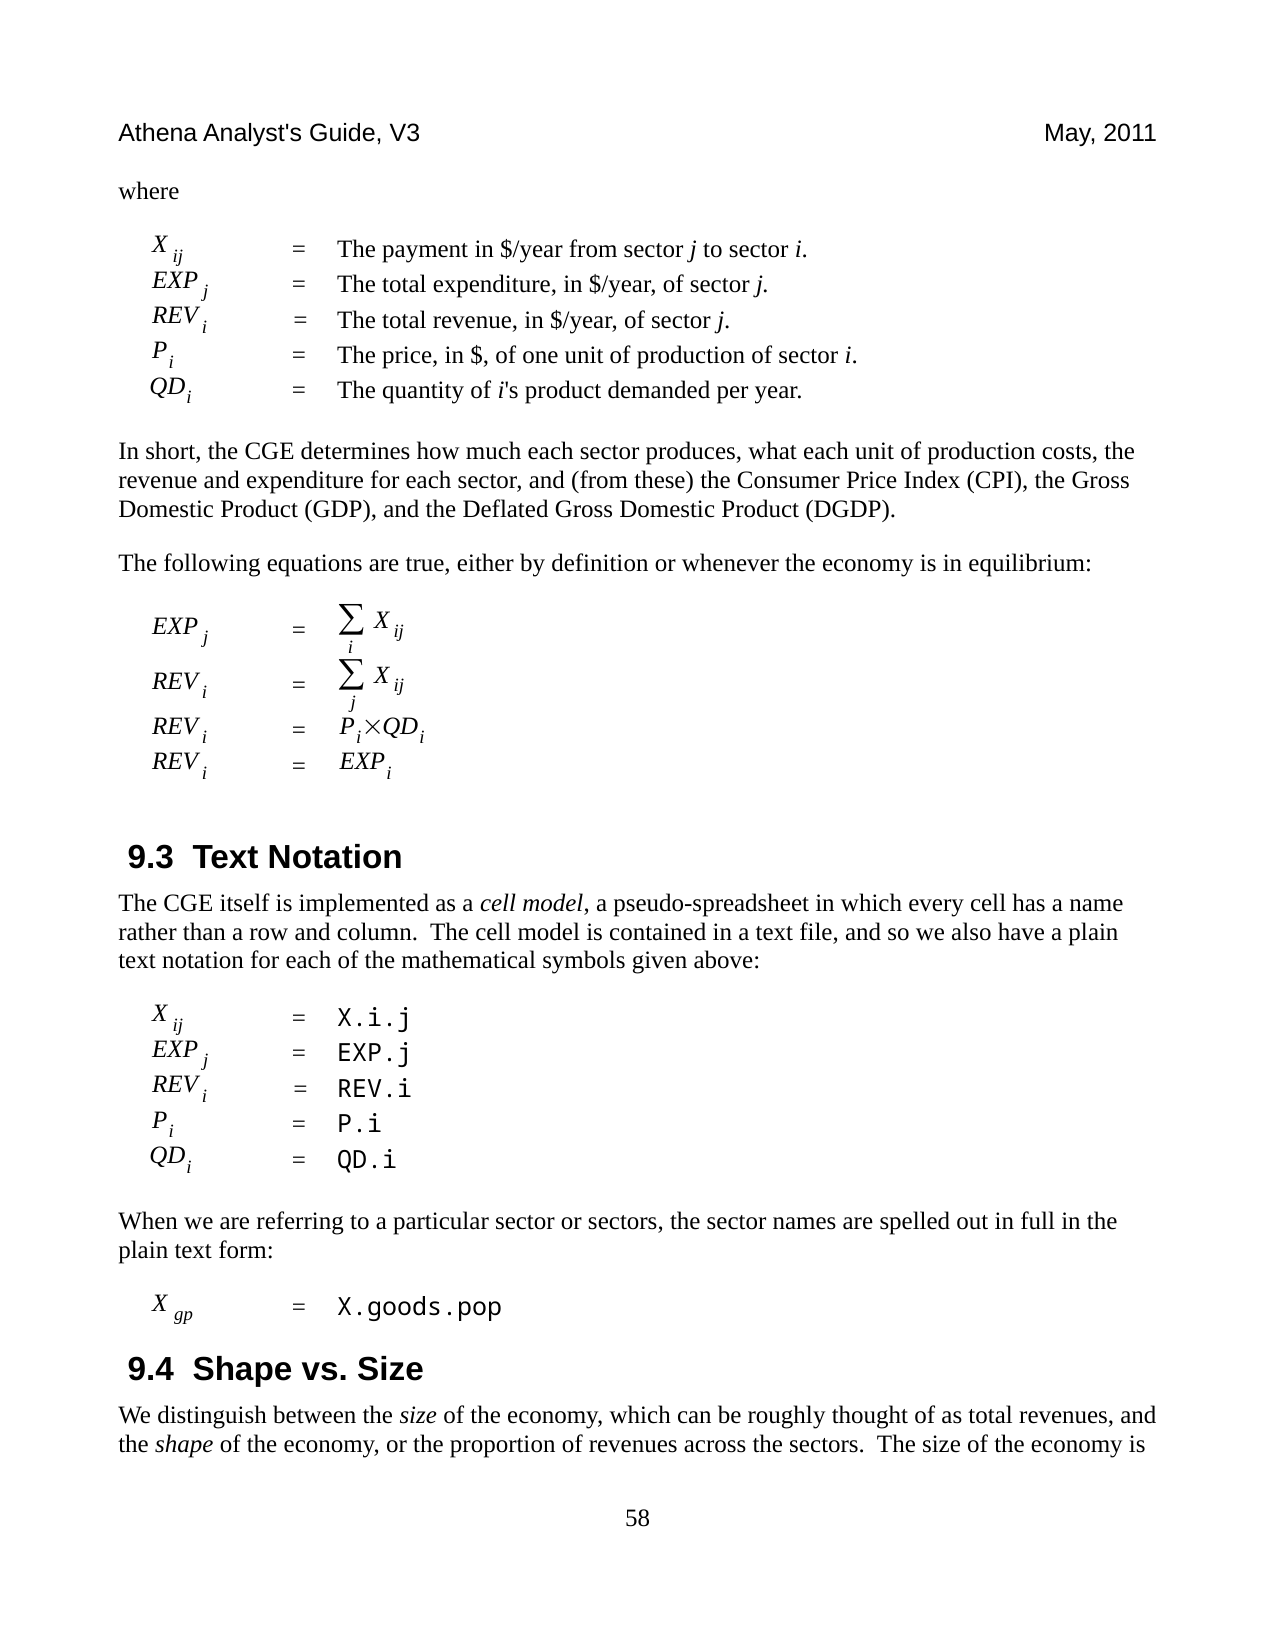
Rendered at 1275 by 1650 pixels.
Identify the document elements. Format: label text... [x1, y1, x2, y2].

text = X.i.j [149, 999, 1157, 1035]
text = [149, 657, 1157, 712]
text = REV.i [149, 1071, 1157, 1106]
text = The total expenditure, in $/year, of sector j. [149, 266, 1157, 301]
text = The total revenue, in $/year, of sector j. [149, 301, 1157, 337]
text = The payment in $/year from sector j to sector i. [149, 231, 1157, 266]
text The following equations are true, either by definition or whenever the economy is in equilibrium: [118, 548, 1157, 577]
text = The price, in $, of one unit of production of sector i. [149, 337, 1157, 372]
text = [149, 748, 1157, 783]
text When we are referring to a particular sector or sectors, the sector names are spelled out in full in the plain text form: [118, 1206, 1157, 1263]
subtitle Text Notation [118, 837, 1157, 875]
text = The quantity of i's product demanded per year. [149, 372, 1157, 408]
text = EXP.j [149, 1035, 1157, 1071]
text where [118, 176, 1157, 205]
text The CGE itself is implemented as a cell model, a pseudo-spreadsheet in which every cell has a name rather than a row and column. The cell model is contained in a text file, and so we also have a plain text notation for each of the mathematical symbols given above: [118, 888, 1157, 974]
text = [149, 712, 1157, 748]
text In short, the CGE determines how much each sector produces, what each unit of production costs, the revenue and expenditure for each sector, and (from these) the Consumer Price Index (CPI), the Gross Domestic Product (GDP), and the Deflated Gross Domestic Product (DGDP). [118, 436, 1157, 523]
text = P.i [149, 1106, 1157, 1142]
text = QD.i [149, 1142, 1157, 1177]
subtitle Shape vs. Size [118, 1349, 1157, 1388]
text = X.goods.pop [149, 1289, 1157, 1324]
text = [149, 602, 1157, 657]
text We distinguish between the size of the economy, which can be roughly thought of as total revenues, and the shape of the economy, or the proportion of revenues across the sectors. The size of the economy is [118, 1400, 1157, 1458]
